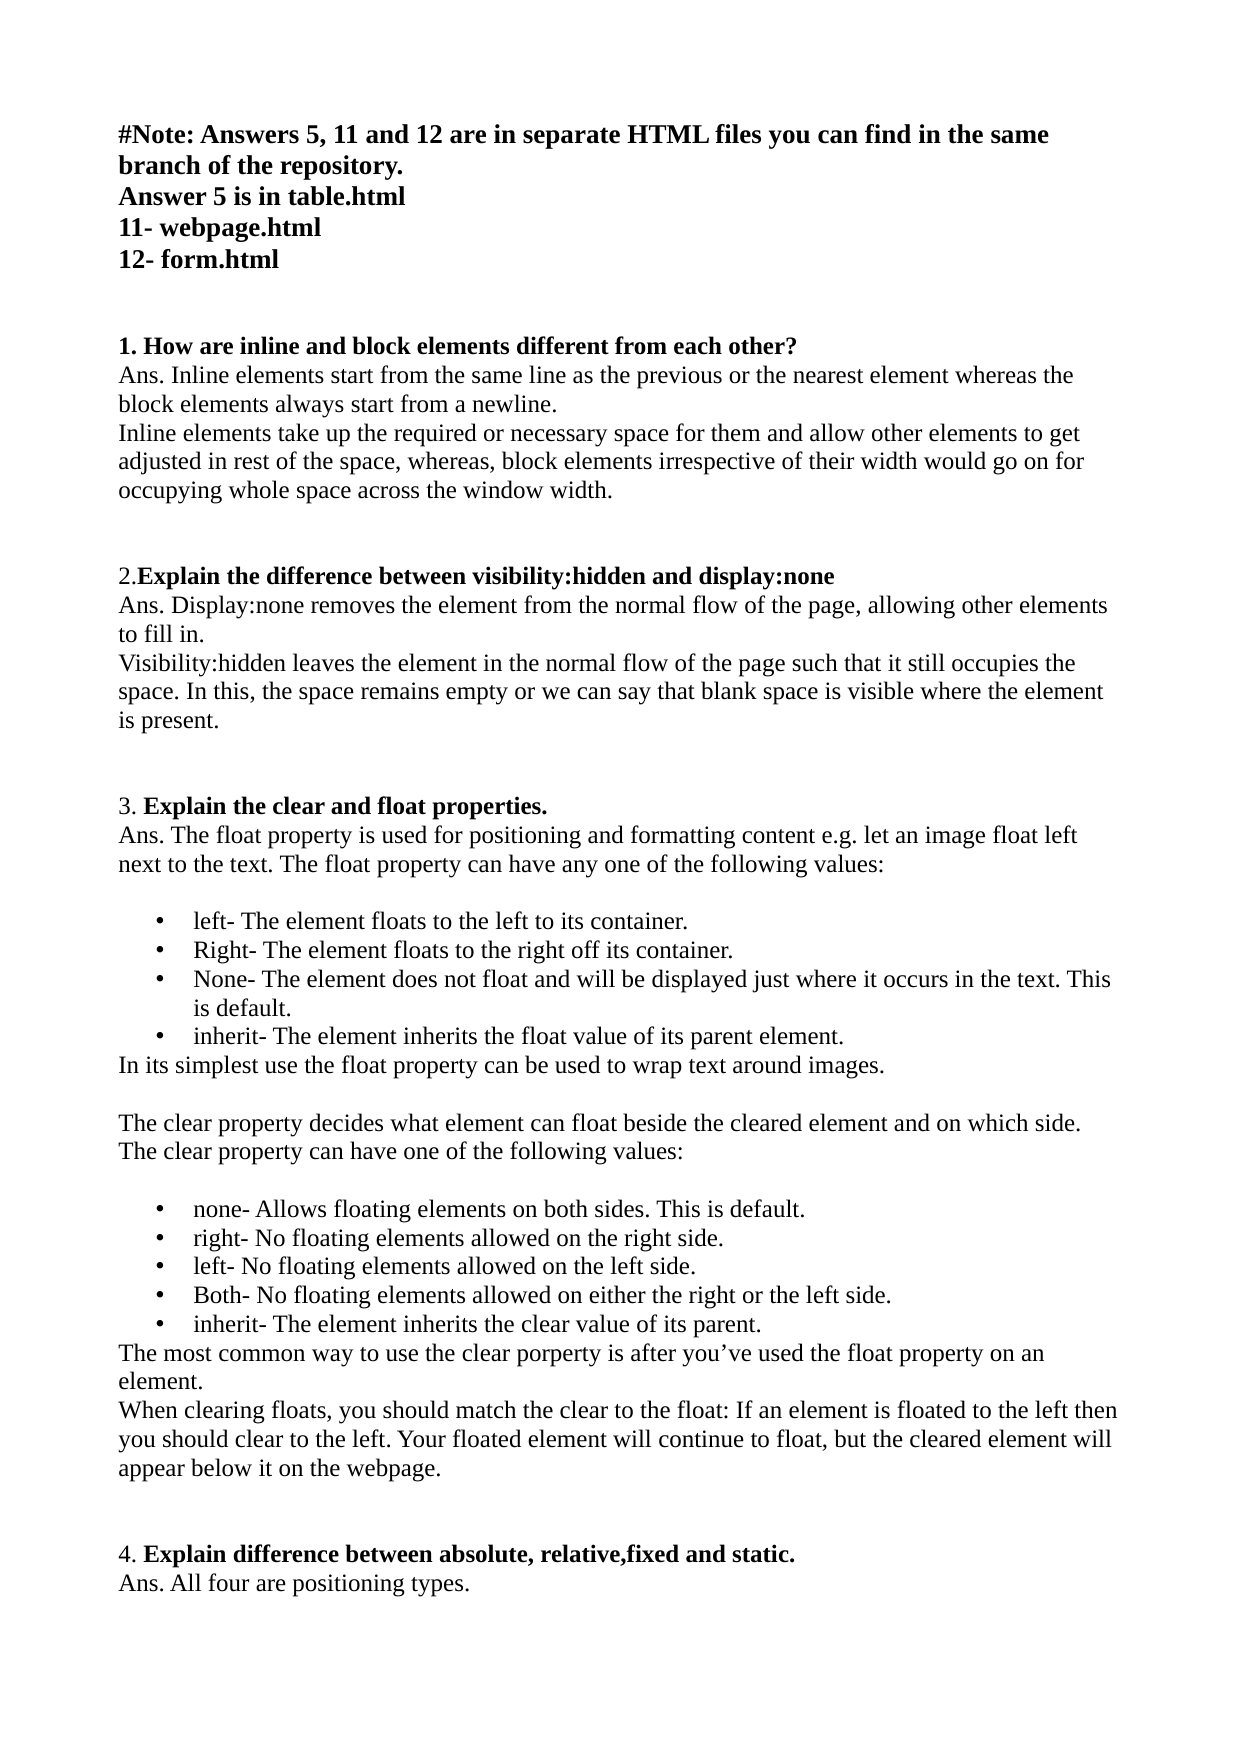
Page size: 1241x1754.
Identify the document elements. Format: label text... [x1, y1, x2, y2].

list Both- No floating elements allowed on either the right or the left side. [156, 1280, 1122, 1309]
list Right- The element floats to the right off its container. [156, 935, 1122, 964]
list right- No floating elements allowed on the right side. [156, 1223, 1122, 1251]
text Visibility:hidden leaves the element in the normal flow of the page such that it still occupies the space. In this, the space remains empty or we can say that blank space is visible where the element is present. [118, 648, 1122, 734]
text #Note: Answers 5, 11 and 12 are in separate HTML files you can find in the same branch of the repository. [118, 118, 1122, 180]
text 2.Explain the difference between visibility:hidden and display:none Ans. Display:none removes the element from the normal flow of the page, allowing other elements to fill in. [118, 561, 1122, 648]
text 12- form.html [118, 243, 1122, 274]
list left- No floating elements allowed on the left side. [156, 1251, 1122, 1280]
text In its simplest use the float property can be used to wrap text around images. [118, 1050, 1122, 1079]
text The most common way to use the clear porperty is after you’ve used the float property on an element. [118, 1338, 1122, 1395]
text 3. Explain the clear and float properties. Ans. The float property is used for positioning and formatting content e.g. let an image float left next to the text. The float property can have any one of the following values: [118, 791, 1122, 878]
list none- Allows floating elements on both sides. This is default. [156, 1194, 1122, 1223]
text The clear property decides what element can float beside the cleared element and on which side. The clear property can have one of the following values: [118, 1108, 1122, 1165]
list inherit- The element inherits the float value of its parent element. [156, 1021, 1122, 1050]
text Ans. Inline elements start from the same line as the previous or the nearest element whereas the block elements always start from a newline. [118, 360, 1122, 418]
text 11- webpage.html [118, 212, 1122, 243]
list inherit- The element inherits the clear value of its parent. [156, 1309, 1122, 1338]
text Answer 5 is in table.html [118, 180, 1122, 212]
list None- The element does not float and will be displayed just where it occurs in the text. This is default. [156, 964, 1122, 1021]
text 1. How are inline and block elements different from each other? [118, 331, 1122, 360]
list left- The element floats to the left to its container. [156, 906, 1122, 935]
text When clearing floats, you should match the clear to the float: If an element is floated to the left then you should clear to the left. Your floated element will continue to float, but the cleared element will appear below it on the webpage. [118, 1395, 1122, 1481]
text Inline elements take up the required or necessary space for them and allow other elements to get adjusted in rest of the space, whereas, block elements irrespective of their width would go on for occupying whole space across the window width. [118, 418, 1122, 504]
text 4. Explain difference between absolute, relative,fixed and static. Ans. All four are positioning types. [118, 1539, 1122, 1596]
